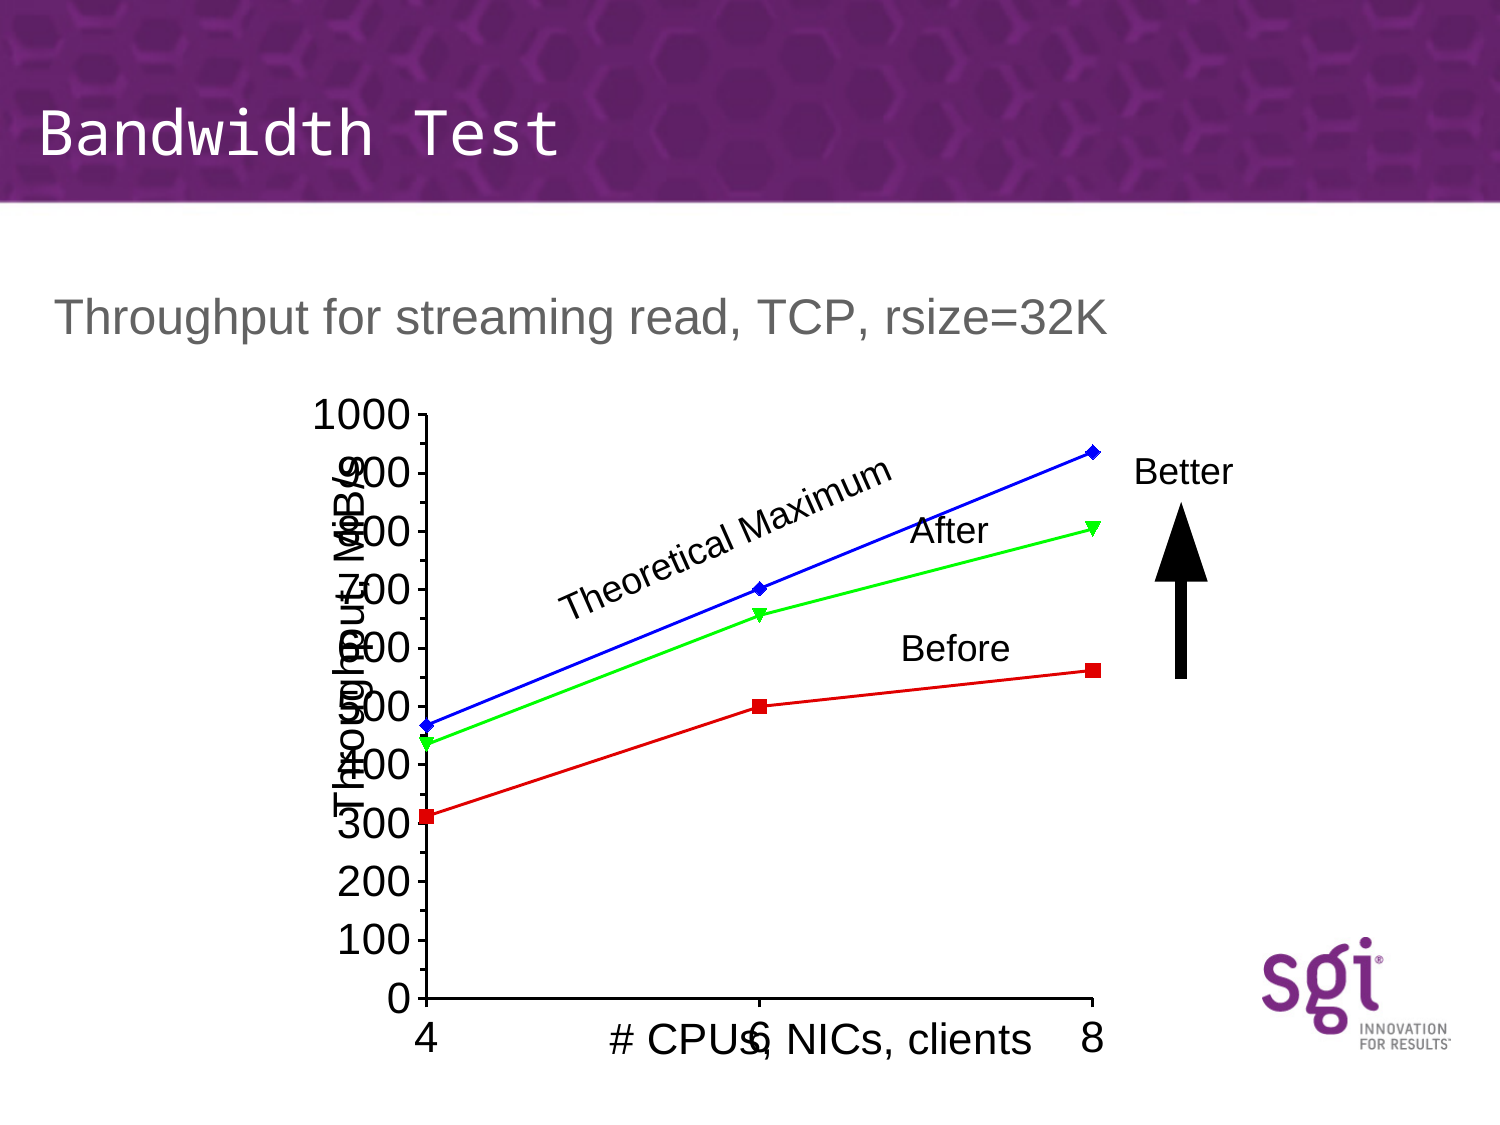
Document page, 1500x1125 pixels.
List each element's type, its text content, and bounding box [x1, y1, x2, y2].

text_box After [895, 501, 1004, 564]
chart [295, 354, 1123, 1078]
text_box Before [885, 620, 1026, 682]
text_box Better [1118, 442, 1249, 505]
list Throughput for streaming read, TCP, rsize=32K [53, 289, 1329, 827]
text_box Theoretical Maximum [537, 434, 917, 648]
picture [0, 0, 1500, 1050]
title Bandwidth Test [37, 37, 1313, 226]
